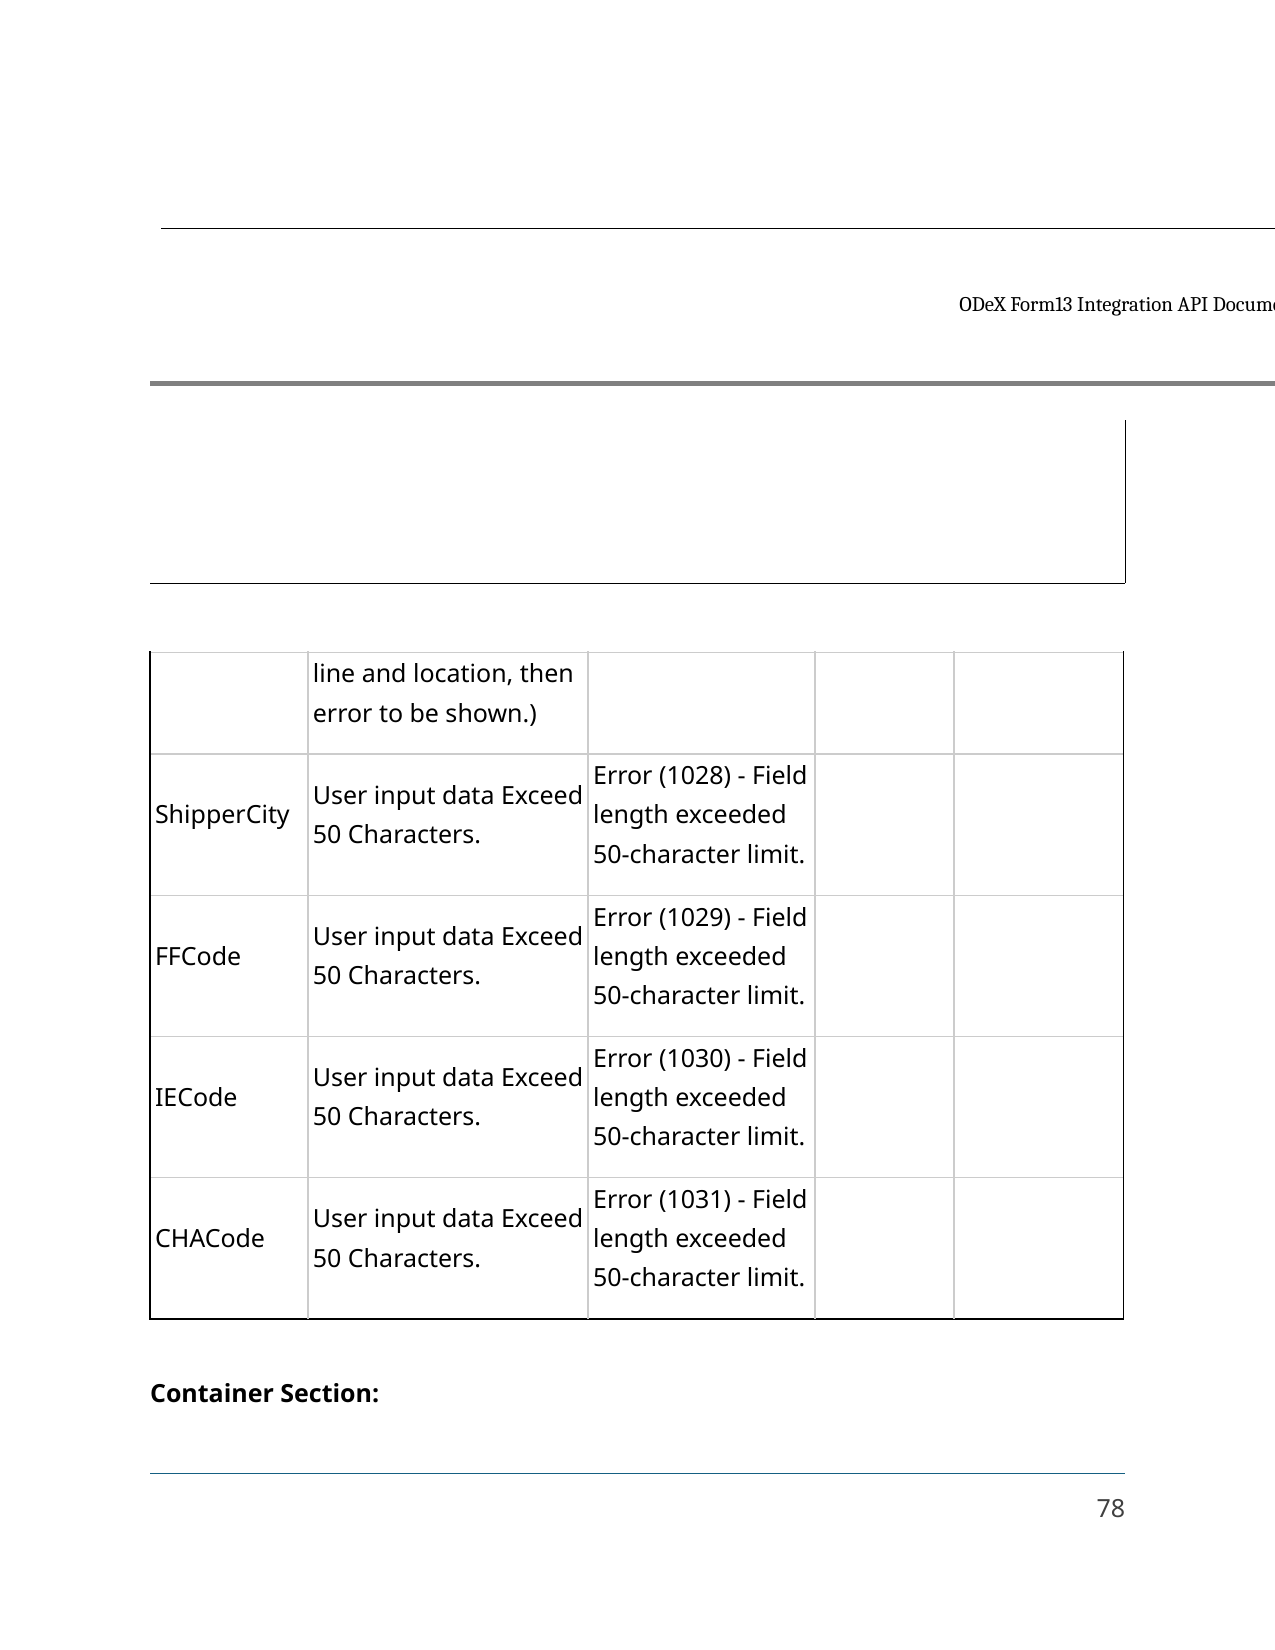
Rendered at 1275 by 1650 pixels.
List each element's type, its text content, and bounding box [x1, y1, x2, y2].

table_cell Error (1028) - Field length exceeded 50-character limit. [589, 755, 814, 894]
table_cell [955, 896, 1123, 1036]
table_cell User input data Exceed 50 Characters. [309, 755, 587, 894]
table_cell [589, 653, 814, 753]
table_cell Error (1029) - Field length exceeded 50-character limit. [589, 896, 814, 1036]
table_cell CHACode [151, 1178, 307, 1318]
table_cell User input data Exceed 50 Characters. [309, 1037, 587, 1177]
text Container Section: [150, 1375, 1125, 1409]
table_cell ShipperCity [151, 755, 307, 894]
table_cell line and location, then error to be shown.) [309, 653, 587, 753]
table_cell [955, 755, 1123, 894]
table_cell Error (1030) - Field length exceeded 50-character limit. [589, 1037, 814, 1177]
table_cell IECode [151, 1037, 307, 1177]
table_cell [151, 653, 307, 753]
table_cell Error (1031) - Field length exceeded 50-character limit. [589, 1178, 814, 1318]
table_cell [955, 1178, 1123, 1318]
table_cell [816, 896, 953, 1036]
table_cell [816, 653, 953, 753]
table_cell [816, 755, 953, 894]
table_cell User input data Exceed 50 Characters. [309, 1178, 587, 1318]
table_cell [816, 1178, 953, 1318]
table_cell [816, 1037, 953, 1177]
table_cell User input data Exceed 50 Characters. [309, 896, 587, 1036]
table_cell [955, 653, 1123, 753]
table_cell FFCode [151, 896, 307, 1036]
table_cell [955, 1037, 1123, 1177]
